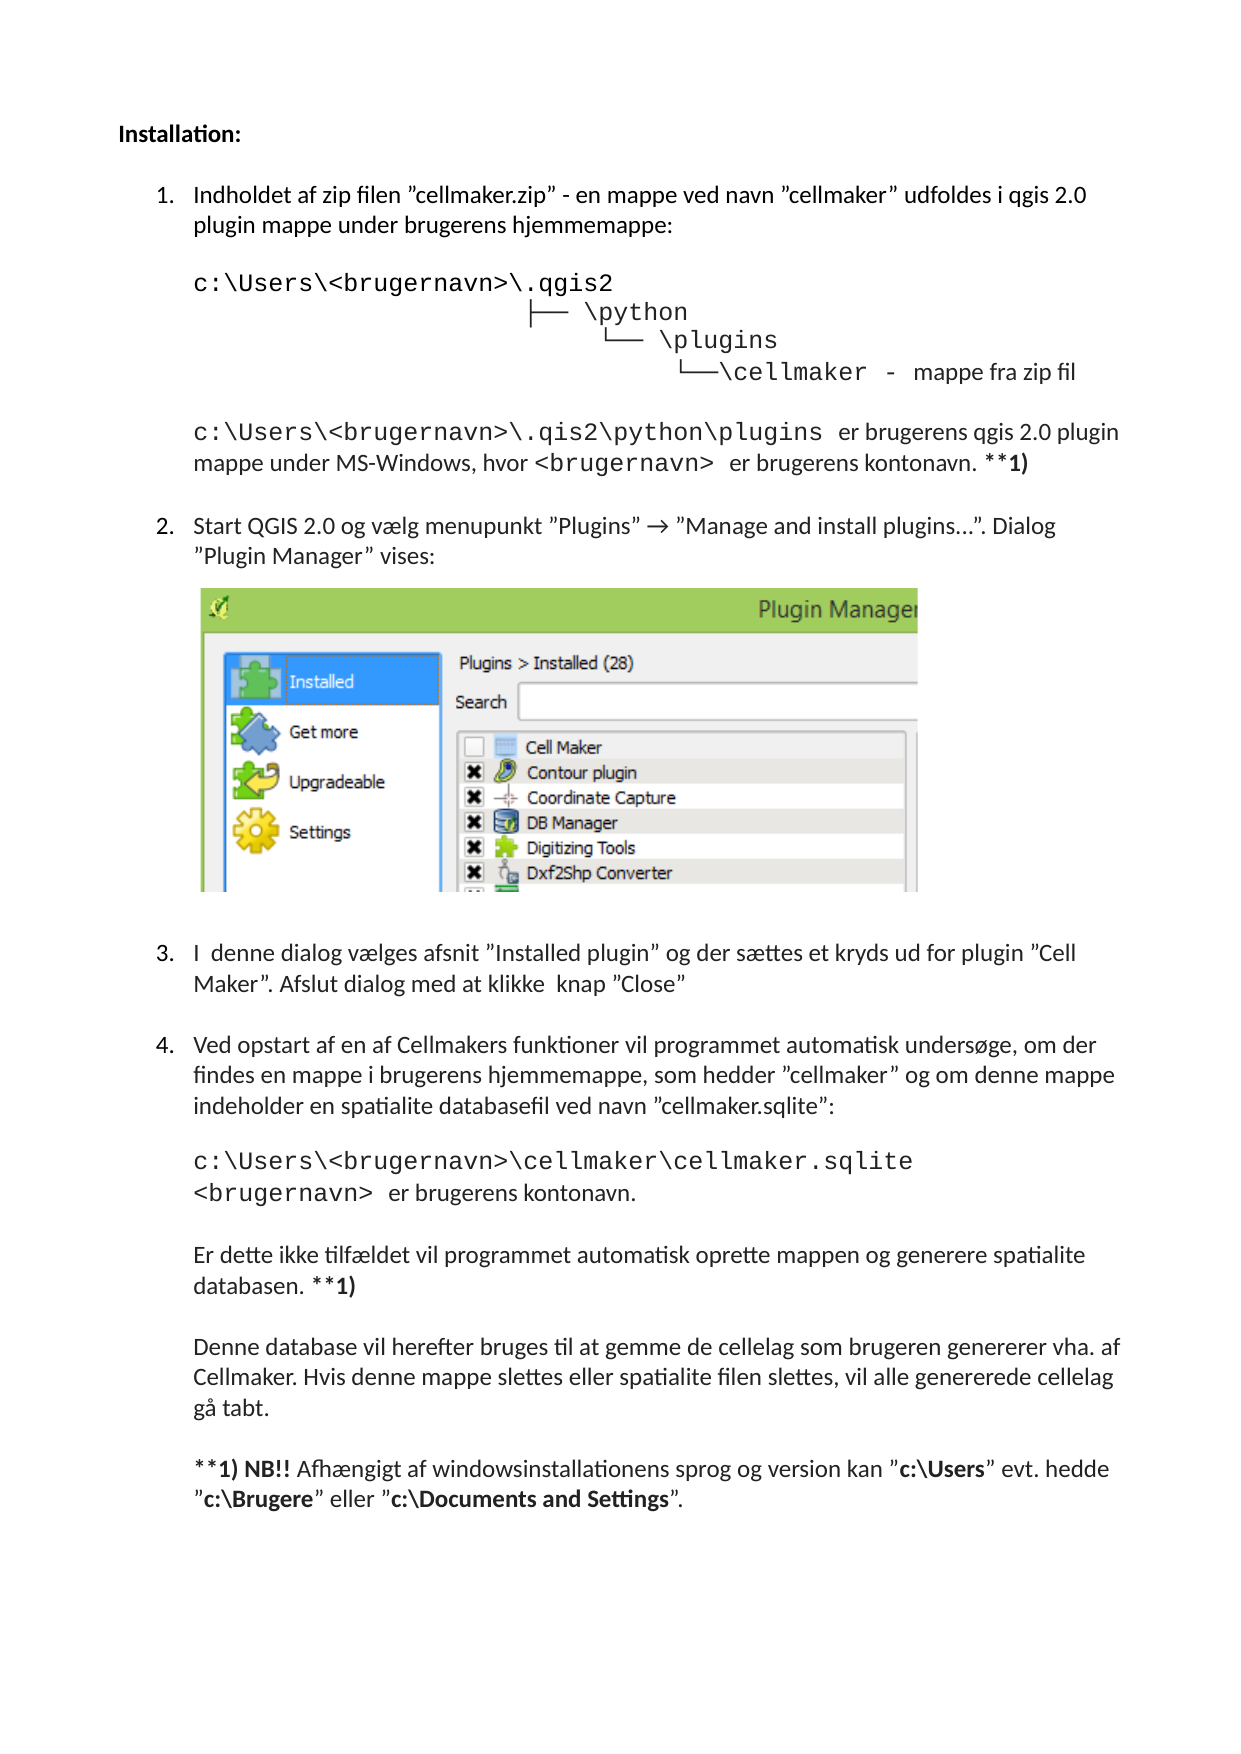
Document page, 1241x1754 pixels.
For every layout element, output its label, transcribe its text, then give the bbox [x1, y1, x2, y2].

list c:\Users\<brugernavn>\cellmaker\cellmaker.sqlite <brugernavn> er brugerens kontonavn. Er dette ikke tilfældet vil programmet automatisk oprette mappen og generere spatialite databasen. **1) Denne database vil herefter bruges til at gemme de cellelag som brugeren genererer vha. af Cellmaker. Hvis denne mappe slettes eller spatialite filen slettes, vil alle genererede cellelag gå tabt. **1) NB!! Afhængigt af windowsinstallationens sprog og version kan ”c:\Users” evt. hedde ”c:\Brugere” eller ”c:\Documents and Settings”. [156, 1120, 1122, 1514]
list ├── \python └── \plugins └──\cellmaker - mappe fra zip fil c:\Users\<brugernavn>\.qis2\python\plugins er brugerens qgis 2.0 plugin mappe under MS-Windows, hvor <brugernavn> er brugerens kontonavn. **1) [156, 299, 1122, 510]
list I denne dialog vælges afsnit ”Installed plugin” og der sættes et kryds ud for plugin ”Cell Maker”. Afslut dialog med at klikke knap ”Close” [156, 937, 1122, 1029]
picture [200, 588, 918, 892]
list Ved opstart af en af Cellmakers funktioner vil programmet automatisk undersøge, om der findes en mappe i brugerens hjemmemappe, som hedder ”cellmaker” og om denne mappe indeholder en spatialite databasefil ved navn ”cellmaker.sqlite”: [156, 1029, 1122, 1120]
text Installation: [118, 118, 1122, 149]
list Start QGIS 2.0 og vælg menupunkt ”Plugins” → ”Manage and install plugins...”. Dialog ”Plugin Manager” vises: [156, 510, 1122, 662]
list Indholdet af zip filen ”cellmaker.zip” - en mappe ved navn ”cellmaker” udfoldes i qgis 2.0 plugin mappe under brugerens hjemmemappe: c:\Users\<brugernavn>\.qgis2 [156, 179, 1122, 299]
